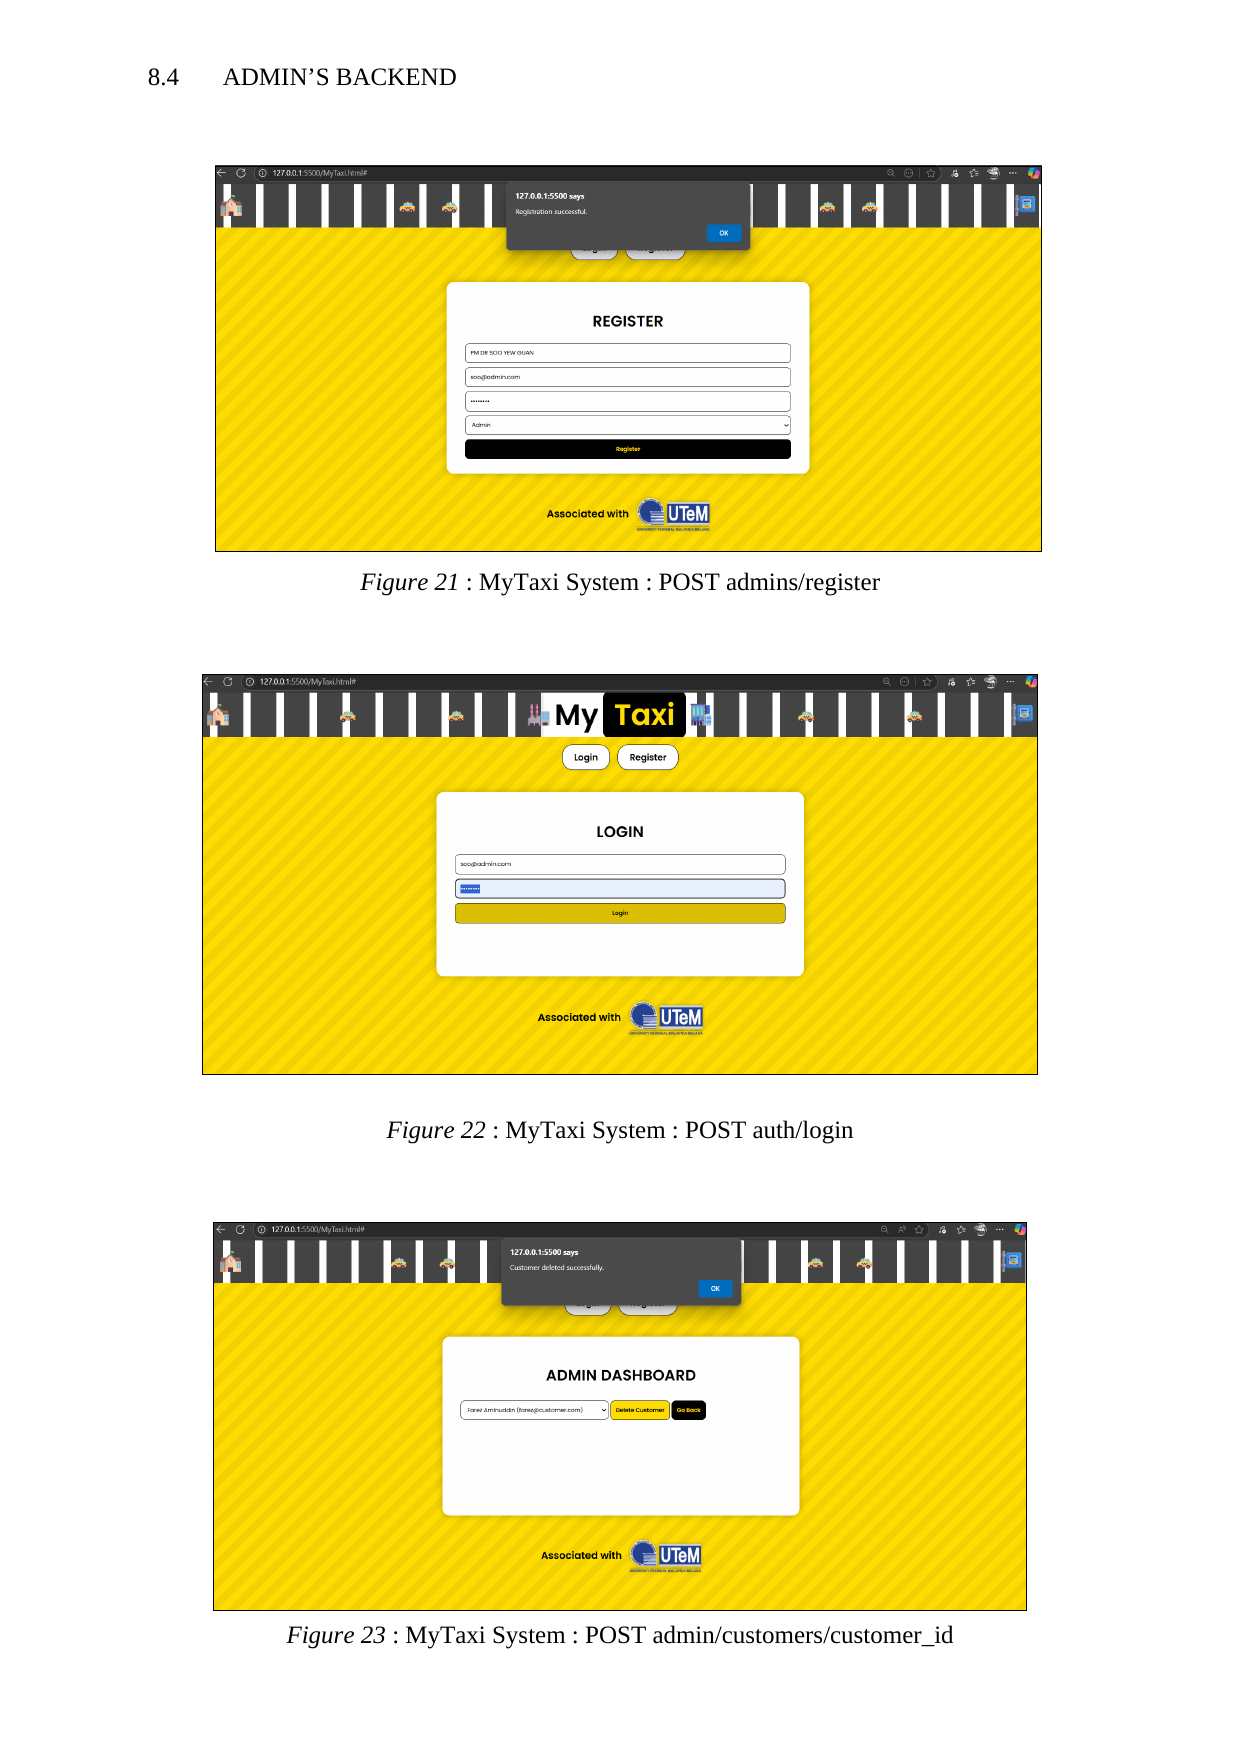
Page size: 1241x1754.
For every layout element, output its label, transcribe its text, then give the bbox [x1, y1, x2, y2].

picture [216, 167, 1041, 551]
text 8.4 ADMIN’S BACKEND [148, 62, 1093, 91]
text Figure 23 : MyTaxi System : POST admin/customers/customer_id [148, 1610, 1093, 1649]
picture [203, 675, 1037, 1074]
picture [214, 1223, 1026, 1610]
text Figure 22 : MyTaxi System : POST auth/login [148, 1074, 1093, 1144]
text Figure 21 : MyTaxi System : POST admins/register [148, 551, 1093, 596]
